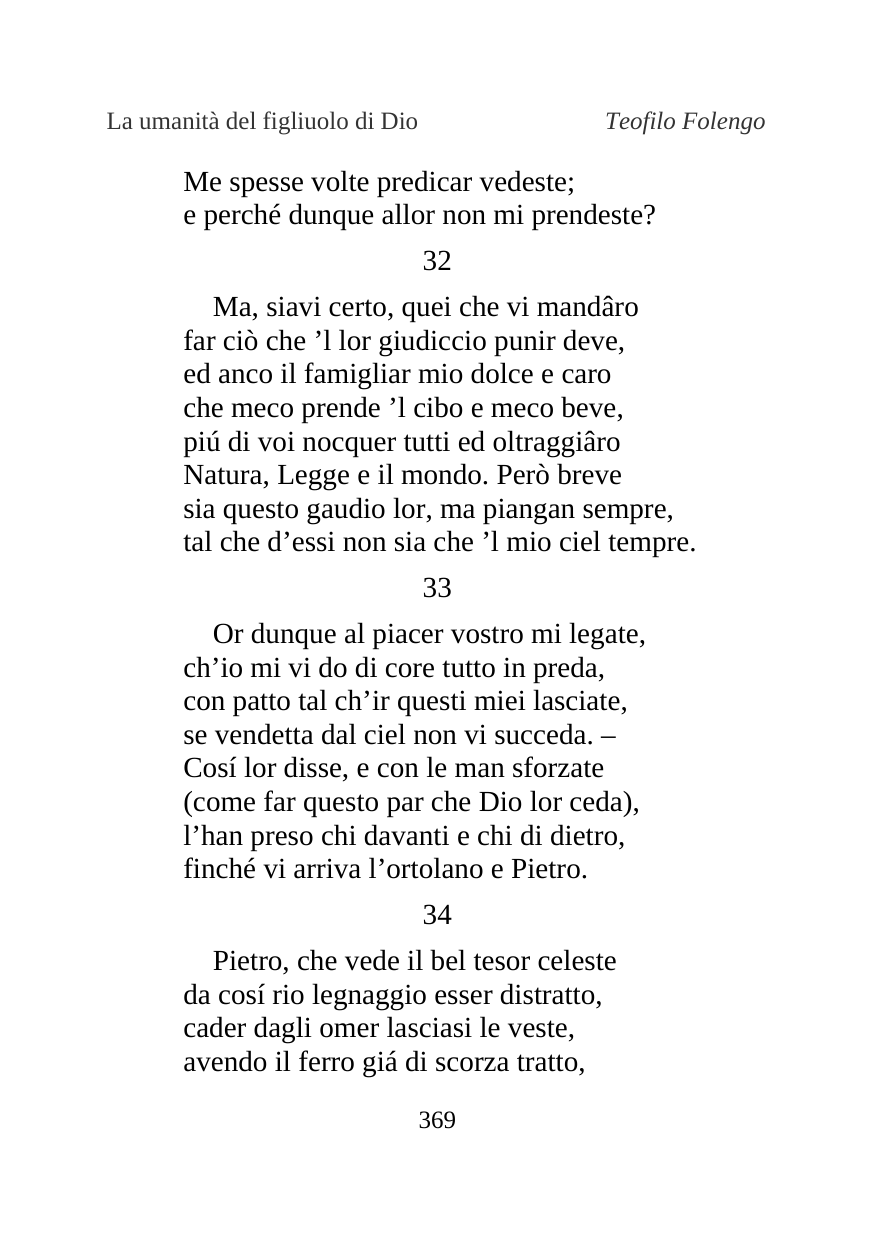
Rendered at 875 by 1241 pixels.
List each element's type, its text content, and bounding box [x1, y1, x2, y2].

text 34 [106, 897, 768, 931]
text Pietro, che vede il bel tesor celeste da cosí rio legnaggio esser distratto, cader dagli omer lasciasi le veste, avendo il ferro giá di scorza tratto, [183, 943, 768, 1077]
text Ma, siavi certo, quei che vi mandâro far ciò che ’l lor giudiccio punir deve, ed anco il famigliar mio dolce e caro che meco prende ’l cibo e meco beve, piú di voi nocquer tutti ed oltraggiâro Natura, Legge e il mondo. Però breve sia questo gaudio lor, ma piangan sempre, tal che d’essi non sia che ’l mio ciel tempre. [183, 289, 768, 558]
text 33 [106, 570, 768, 604]
text 32 [106, 243, 768, 277]
text Or dunque al piacer vostro mi legate, ch’io mi vi do di core tutto in preda, con patto tal ch’ir questi miei lasciate, se vendetta dal ciel non vi succeda. – Cosí lor disse, e con le man sforzate (come far questo par che Dio lor ceda), l’han preso chi davanti e chi di dietro, finché vi arriva l’ortolano e Pietro. [183, 616, 768, 885]
text Me spesse volte predicar vedeste; e perché dunque allor non mi prendeste? [183, 164, 768, 231]
